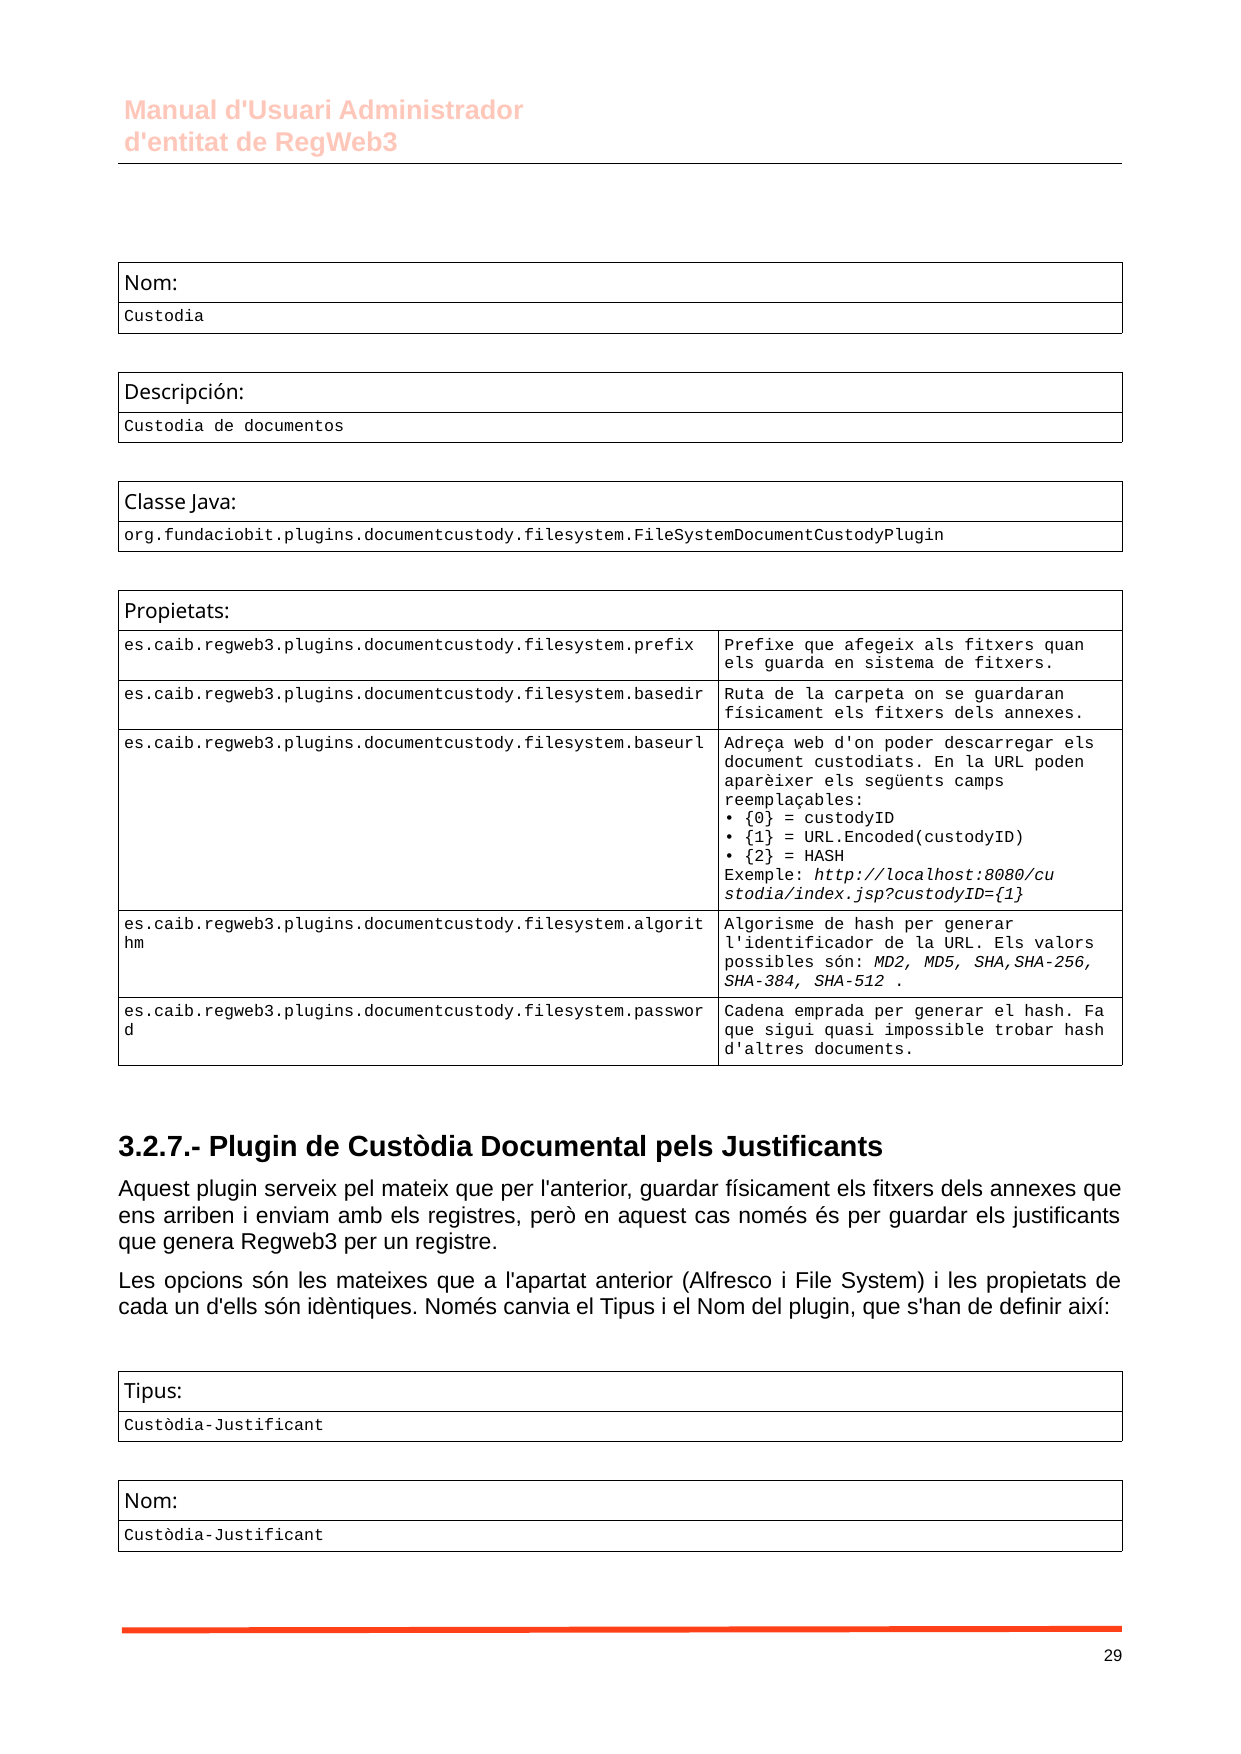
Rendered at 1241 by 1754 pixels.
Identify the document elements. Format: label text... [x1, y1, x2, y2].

table_cell org.fundaciobit.plugins.documentcustody.filesystem.FileSystemDocumentCustodyPlugin [119, 522, 1122, 551]
table_cell Custòdia-Justificant [119, 1521, 1122, 1551]
table_cell es.caib.regweb3.plugins.documentcustody.filesystem.algorithm [119, 911, 718, 997]
table_cell es.caib.regweb3.plugins.documentcustody.filesystem.password [119, 998, 718, 1065]
table_header Propietats: [119, 591, 1122, 630]
table_header Nom: [119, 263, 1122, 302]
table_cell es.caib.regweb3.plugins.documentcustody.filesystem.prefix [119, 631, 718, 679]
table_cell Custòdia-Justificant [119, 1412, 1122, 1441]
table_cell es.caib.regweb3.plugins.documentcustody.filesystem.baseurl [119, 730, 718, 910]
subtitle Plugin de Custòdia Documental pels Justificants [118, 1129, 1122, 1163]
text Aquest plugin serveix pel mateix que per l'anterior, guardar físicament els fitxers dels annexes que ens arriben i enviam amb els registres, però en aquest cas només és per guardar els justificants que genera Regweb3 per un registre. [118, 1175, 1122, 1254]
table_cell es.caib.regweb3.plugins.documentcustody.filesystem.basedir [119, 681, 718, 729]
table_cell Algorisme de hash per generar l'identificador de la URL. Els valors possibles són: MD2, MD5, SHA,SHA-256, SHA-384, SHA-512 . [719, 911, 1122, 997]
table_cell Adreça web d'on poder descarregar els document custodiats. En la URL poden aparèixer els següents camps reemplaçables: • {0} = custodyID • {1} = URL.Encoded(custodyID) • {2} = HASH Exemple: http://localhost:8080/cu stodia/index.jsp?custodyID={1} [719, 730, 1122, 910]
table_cell Ruta de la carpeta on se guardaran físicament els fitxers dels annexes. [719, 681, 1122, 729]
table_cell Custodia de documentos [119, 413, 1122, 442]
table_header Tipus: [119, 1372, 1122, 1411]
text Les opcions són les mateixes que a l'apartat anterior (Alfresco i File System) i les propietats de cada un d'ells són idèntiques. Només canvia el Tipus i el Nom del plugin, que s'han de definir així: [118, 1267, 1122, 1319]
table_header Descripción: [119, 373, 1122, 412]
table_cell Custodia [119, 303, 1122, 333]
table_cell Cadena emprada per generar el hash. Fa que sigui quasi impossible trobar hash d'altres documents. [719, 998, 1122, 1065]
table_cell Prefixe que afegeix als fitxers quan els guarda en sistema de fitxers. [719, 631, 1122, 679]
table_header Classe Java: [119, 482, 1122, 521]
table_header Nom: [119, 1481, 1122, 1520]
